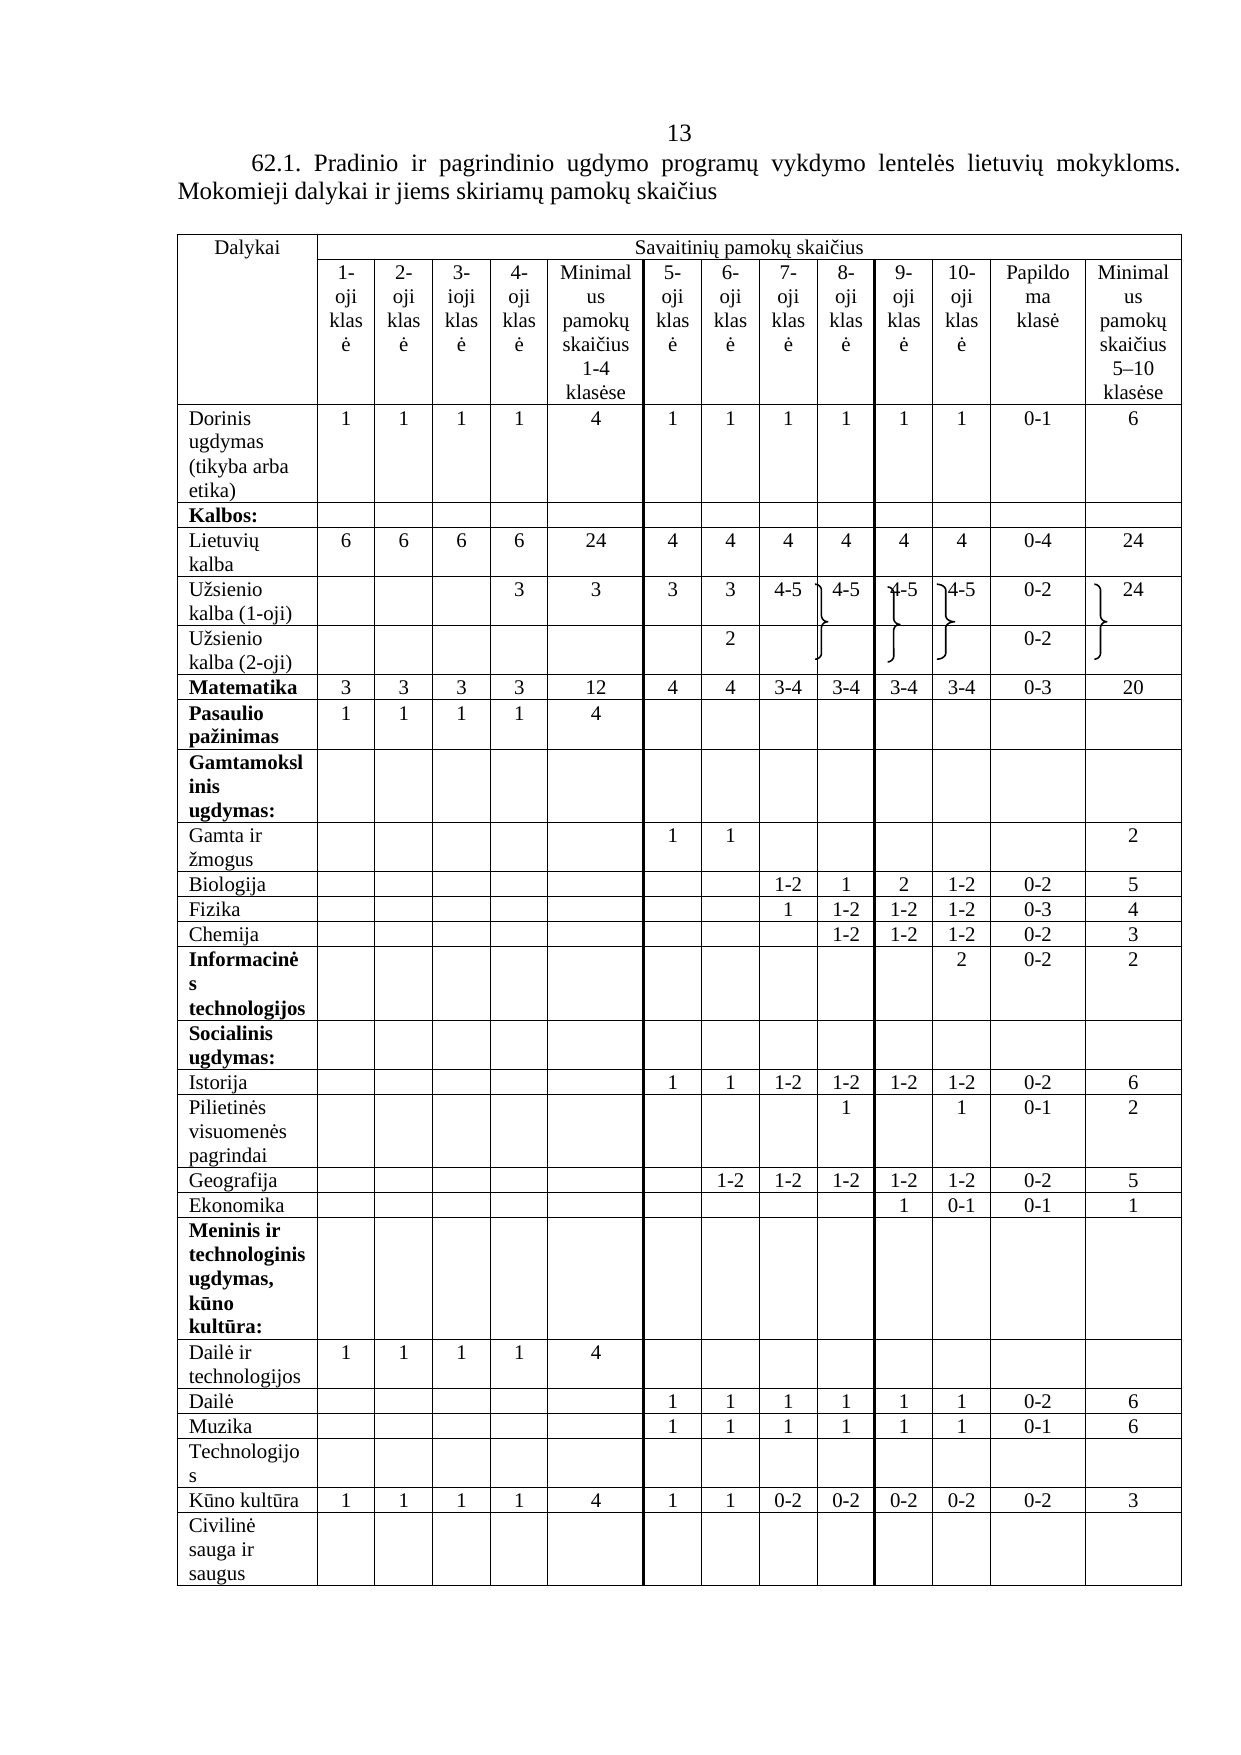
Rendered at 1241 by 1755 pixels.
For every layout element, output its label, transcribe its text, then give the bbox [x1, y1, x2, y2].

table_cell [645, 1439, 701, 1487]
table_cell Biologija [178, 872, 317, 896]
table_cell 3-4 [760, 675, 817, 699]
table_cell [818, 626, 873, 674]
table_cell 1 [318, 405, 374, 502]
table_cell [548, 1414, 642, 1438]
table_cell [991, 700, 1085, 748]
table_cell 1 [933, 1095, 990, 1167]
table_cell [433, 1193, 490, 1217]
table_cell [318, 1513, 374, 1585]
table_cell 1-2 [818, 1168, 873, 1192]
table_cell [818, 823, 873, 871]
table_cell 0-3 [991, 675, 1085, 699]
table_cell 1 [318, 1488, 374, 1512]
table_cell 2 [1086, 947, 1181, 1019]
table_cell [1086, 1340, 1181, 1388]
table_cell [491, 503, 547, 527]
table_cell [702, 700, 759, 748]
table_cell [760, 1439, 817, 1487]
table_cell 1 [760, 1389, 817, 1413]
table_cell [548, 1193, 642, 1217]
table_cell 1 [702, 1070, 759, 1094]
table_cell [548, 1218, 642, 1338]
table_cell [876, 1513, 932, 1585]
table_cell 1 [318, 700, 374, 748]
table_cell [548, 1021, 642, 1069]
table_cell [702, 1095, 759, 1167]
table_cell 3-ioji klasė [433, 260, 490, 404]
table_cell 6 [1086, 1414, 1181, 1438]
table_cell 1 [645, 823, 701, 871]
table_cell 6 [433, 528, 490, 576]
table_cell [645, 922, 701, 946]
table_cell 1 [645, 1389, 701, 1413]
table_cell [491, 823, 547, 871]
table_cell [933, 626, 990, 674]
table_cell [702, 1218, 759, 1338]
table_cell [760, 1193, 817, 1217]
table_cell Gamta ir žmogus [178, 823, 317, 871]
table_cell [645, 947, 701, 1019]
table_cell [991, 1439, 1085, 1487]
table_cell [760, 1021, 817, 1069]
table_cell [491, 872, 547, 896]
table_cell [375, 1218, 432, 1338]
table_cell [375, 1095, 432, 1167]
table_cell [760, 1513, 817, 1585]
table_cell [991, 750, 1085, 822]
table_cell [760, 1095, 817, 1167]
table_cell 1 [818, 872, 873, 896]
table_cell [702, 872, 759, 896]
table_cell [645, 750, 701, 822]
table_cell [318, 626, 374, 674]
table_cell 3 [548, 577, 642, 625]
table_cell 1 [702, 823, 759, 871]
table_cell [1086, 1218, 1181, 1338]
table_cell Matematika [178, 675, 317, 699]
table_cell 8-oji klasė [818, 260, 873, 404]
table_cell [491, 1095, 547, 1167]
table_cell [933, 503, 990, 527]
table_cell 0-1 [991, 1414, 1085, 1438]
table_cell [645, 1021, 701, 1069]
table_cell [876, 823, 932, 871]
table_cell 6 [1086, 1070, 1181, 1094]
table_cell [318, 1218, 374, 1338]
table_cell 1 [702, 1389, 759, 1413]
table_cell [433, 1168, 490, 1192]
table_cell [548, 750, 642, 822]
table_cell 0-2 [991, 1070, 1085, 1094]
table_cell [433, 1414, 490, 1438]
table_cell [433, 1070, 490, 1094]
table_cell [1086, 700, 1181, 748]
table_cell [876, 1340, 932, 1388]
table_cell [548, 1389, 642, 1413]
table_cell Lietuvių kalba [178, 528, 317, 576]
table_cell [375, 1439, 432, 1487]
table_cell [491, 897, 547, 921]
table_cell 4 [702, 528, 759, 576]
table_cell 2-oji klasė [375, 260, 432, 404]
table_cell 24 [1086, 577, 1181, 625]
table_cell 1 [318, 1340, 374, 1388]
table_cell 3 [318, 675, 374, 699]
table_cell [375, 823, 432, 871]
table_cell [548, 947, 642, 1019]
table_cell 0-1 [991, 1095, 1085, 1167]
table_cell Gamtamokslinis ugdymas: [178, 750, 317, 822]
table_cell 0-2 [760, 1488, 817, 1512]
table_cell [933, 1218, 990, 1338]
table_cell 1 [433, 700, 490, 748]
table_cell [318, 823, 374, 871]
table_cell [1086, 1439, 1181, 1487]
table_cell 2 [1086, 1095, 1181, 1167]
table_cell 4-5 [760, 577, 817, 625]
table_cell 3 [491, 675, 547, 699]
table_cell Fizika [178, 897, 317, 921]
table_cell [933, 750, 990, 822]
table_cell Technologijos [178, 1439, 317, 1487]
table_cell [491, 1193, 547, 1217]
table_cell [548, 1070, 642, 1094]
table_cell 0-2 [991, 1488, 1085, 1512]
table_cell [702, 947, 759, 1019]
table_cell 1 [876, 1414, 932, 1438]
table_cell [760, 922, 817, 946]
table_cell [933, 1439, 990, 1487]
table_cell 0-2 [876, 1488, 932, 1512]
table_cell [645, 897, 701, 921]
table_cell [491, 1389, 547, 1413]
table_cell [318, 750, 374, 822]
table_cell [491, 1513, 547, 1585]
table_cell [318, 1021, 374, 1069]
table_cell [876, 700, 932, 748]
table_cell [818, 1218, 873, 1338]
table_cell [702, 1513, 759, 1585]
table_cell 1-2 [760, 1168, 817, 1192]
table_cell [318, 1439, 374, 1487]
table_cell 3 [433, 675, 490, 699]
table_cell [433, 1513, 490, 1585]
table_cell [548, 1168, 642, 1192]
table_cell [876, 750, 932, 822]
table_cell [375, 1021, 432, 1069]
table_cell 1-2 [876, 1070, 932, 1094]
table_cell 3 [375, 675, 432, 699]
table_cell [433, 1021, 490, 1069]
table_cell [375, 1513, 432, 1585]
table_cell [318, 1168, 374, 1192]
table_cell [702, 922, 759, 946]
table_cell 1 [375, 700, 432, 748]
table_cell [433, 897, 490, 921]
table_cell 2 [1086, 823, 1181, 871]
table_cell 4 [760, 528, 817, 576]
table_cell 1 [933, 405, 990, 502]
table_cell [548, 823, 642, 871]
table_cell 1-2 [760, 872, 817, 896]
table_cell [818, 1513, 873, 1585]
table_cell [991, 503, 1085, 527]
table_cell [318, 1414, 374, 1438]
table_cell [491, 947, 547, 1019]
table_cell [645, 700, 701, 748]
table_cell 0-2 [991, 1168, 1085, 1192]
table_cell 0-3 [991, 897, 1085, 921]
table_cell [876, 1021, 932, 1069]
table_cell [1086, 1021, 1181, 1069]
table_cell Kalbos: [178, 503, 317, 527]
table_cell [645, 1193, 701, 1217]
table_cell [702, 1193, 759, 1217]
table_cell 1 [702, 1414, 759, 1438]
table_cell [548, 922, 642, 946]
table_cell 1-2 [933, 1070, 990, 1094]
table_cell 3-4 [933, 675, 990, 699]
table_cell 2 [933, 947, 990, 1019]
table_cell 4-5 [876, 577, 932, 625]
table_cell [433, 1439, 490, 1487]
table_cell 4-5 [818, 577, 873, 625]
table_cell [991, 1513, 1085, 1585]
table_cell Ekonomika [178, 1193, 317, 1217]
table_header Savaitinių pamokų skaičius [318, 235, 1181, 259]
table_cell [318, 1070, 374, 1094]
table_cell [375, 1389, 432, 1413]
table_cell 1-2 [876, 1168, 932, 1192]
table_cell [645, 872, 701, 896]
table_cell [818, 1021, 873, 1069]
table_cell [1086, 626, 1181, 674]
table_cell [318, 1193, 374, 1217]
table_cell 5 [1086, 872, 1181, 896]
table_cell [375, 626, 432, 674]
table_cell 1 [645, 1070, 701, 1094]
table_cell [375, 503, 432, 527]
table_cell [1086, 1513, 1181, 1585]
table_cell 1 [433, 1340, 490, 1388]
table_cell 1-2 [818, 1070, 873, 1094]
table_cell 1 [491, 700, 547, 748]
table_cell [876, 1439, 932, 1487]
table_cell 4-5 [933, 577, 990, 625]
table_cell 1-2 [933, 872, 990, 896]
table_cell [760, 947, 817, 1019]
table_cell 0-2 [991, 577, 1085, 625]
table_cell 0-2 [991, 947, 1085, 1019]
table_cell Meninis ir technologinis ugdymas, kūno kultūra: [178, 1218, 317, 1338]
table_cell [318, 577, 374, 625]
table_cell Dailė [178, 1389, 317, 1413]
table_cell Dailė ir technologijos [178, 1340, 317, 1388]
table_cell 4 [645, 675, 701, 699]
table_cell [375, 1414, 432, 1438]
table_cell [491, 1218, 547, 1338]
table_cell [933, 1340, 990, 1388]
table_cell [375, 872, 432, 896]
table_cell [933, 1021, 990, 1069]
table_cell 10-oji klasė [933, 260, 990, 404]
table_cell [818, 1439, 873, 1487]
table_cell 1 [375, 1340, 432, 1388]
table_cell [818, 947, 873, 1019]
table_cell [318, 897, 374, 921]
table_cell 0-1 [991, 405, 1085, 502]
table_cell [760, 750, 817, 822]
table_cell [702, 897, 759, 921]
table_cell 1 [433, 405, 490, 502]
table_cell [318, 922, 374, 946]
table_cell [318, 872, 374, 896]
table_cell 5 [1086, 1168, 1181, 1192]
table_cell 6 [1086, 405, 1181, 502]
table_cell [491, 626, 547, 674]
table_cell 6 [318, 528, 374, 576]
table_cell [433, 1095, 490, 1167]
table_cell 4 [548, 405, 642, 502]
table_cell 6-oji klasė [702, 260, 759, 404]
table_cell 1 [645, 1414, 701, 1438]
table_cell [318, 503, 374, 527]
table_cell 4 [1086, 897, 1181, 921]
table_cell 6 [491, 528, 547, 576]
table_cell [548, 503, 642, 527]
table_cell 4 [548, 1340, 642, 1388]
table_cell [702, 1340, 759, 1388]
table_cell [1086, 503, 1181, 527]
table_cell 1-2 [933, 1168, 990, 1192]
table_cell [491, 922, 547, 946]
table_cell Minimalus pamokų skaičius 1-4 klasėse [548, 260, 642, 404]
table_cell 4 [548, 1488, 642, 1512]
table_cell 1-2 [818, 897, 873, 921]
table_cell 1 [491, 1340, 547, 1388]
table_cell [375, 750, 432, 822]
table_cell 3 [645, 577, 701, 625]
table_cell [991, 1218, 1085, 1338]
table_cell 6 [1086, 1389, 1181, 1413]
table_cell Socialinis ugdymas: [178, 1021, 317, 1069]
table_cell 1 [933, 1389, 990, 1413]
table_cell [702, 750, 759, 822]
table_cell 4 [702, 675, 759, 699]
table_cell [548, 1095, 642, 1167]
table_cell Muzika [178, 1414, 317, 1438]
table_cell [818, 700, 873, 748]
table_cell [375, 897, 432, 921]
table_cell Pilietinės visuomenės pagrindai [178, 1095, 317, 1167]
table_cell 0-2 [991, 872, 1085, 896]
table_cell 24 [548, 528, 642, 576]
table_cell 4 [933, 528, 990, 576]
table_cell 12 [548, 675, 642, 699]
table_cell [433, 750, 490, 822]
table_cell [933, 1513, 990, 1585]
table_cell [318, 947, 374, 1019]
table_cell [375, 1070, 432, 1094]
table_cell [876, 626, 932, 674]
table_cell 1-2 [876, 897, 932, 921]
table_cell [491, 750, 547, 822]
table_cell [318, 1095, 374, 1167]
table_cell 1 [375, 1488, 432, 1512]
table_cell [491, 1439, 547, 1487]
table_cell 1-2 [702, 1168, 759, 1192]
table_cell [433, 947, 490, 1019]
table_cell [375, 1193, 432, 1217]
table_cell [433, 1389, 490, 1413]
table_cell [491, 1414, 547, 1438]
table_cell 0-2 [991, 626, 1085, 674]
table_cell 0-2 [991, 1389, 1085, 1413]
table_cell 1 [760, 897, 817, 921]
table_cell [491, 1168, 547, 1192]
table_cell [375, 1168, 432, 1192]
table_cell [702, 1439, 759, 1487]
table_cell [876, 503, 932, 527]
table_cell 1-oji klasė [318, 260, 374, 404]
table_cell [645, 626, 701, 674]
table_cell [760, 626, 817, 674]
table_cell [433, 1218, 490, 1338]
table_cell 1 [933, 1414, 990, 1438]
table_cell 2 [876, 872, 932, 896]
table_cell 1 [491, 1488, 547, 1512]
table_cell [548, 1439, 642, 1487]
table_cell 4-oji klasė [491, 260, 547, 404]
table_cell 1-2 [933, 922, 990, 946]
table_cell [433, 503, 490, 527]
table_cell [933, 700, 990, 748]
table_cell 1 [818, 405, 873, 502]
table_cell [645, 1218, 701, 1338]
table_cell 1 [876, 1389, 932, 1413]
table_cell 4 [876, 528, 932, 576]
table_cell [433, 577, 490, 625]
table_cell [375, 947, 432, 1019]
table_cell 1-2 [876, 922, 932, 946]
table_cell 2 [702, 626, 759, 674]
table_cell [375, 577, 432, 625]
table_cell 1 [818, 1095, 873, 1167]
table_cell 1-2 [760, 1070, 817, 1094]
table_cell 3 [1086, 922, 1181, 946]
table_cell 1 [760, 405, 817, 502]
table_cell Papildoma klasė [991, 260, 1085, 404]
table_cell [375, 922, 432, 946]
table_cell [991, 1340, 1085, 1388]
text 62.1. Pradinio ir pagrindinio ugdymo programų vykdymo lentelės lietuvių mokykloms. Mokomieji dalykai ir jiems skiriamų pamokų skaičius [177, 148, 1181, 205]
table_cell [933, 823, 990, 871]
table_cell [645, 1095, 701, 1167]
table_cell 1 [1086, 1193, 1181, 1217]
table_cell [760, 823, 817, 871]
table_cell 9-oji klasė [876, 260, 932, 404]
table_cell 1 [491, 405, 547, 502]
table_cell Chemija [178, 922, 317, 946]
table_cell 1 [818, 1389, 873, 1413]
table_cell [818, 1193, 873, 1217]
table_cell [491, 1021, 547, 1069]
table_cell 4 [645, 528, 701, 576]
table_cell 1 [876, 1193, 932, 1217]
table_cell [818, 503, 873, 527]
table_cell [548, 897, 642, 921]
table_cell 0-1 [991, 1193, 1085, 1217]
table_cell 3-4 [876, 675, 932, 699]
table_cell [645, 1168, 701, 1192]
table_cell 0-2 [818, 1488, 873, 1512]
table_cell [433, 872, 490, 896]
table_cell [318, 1389, 374, 1413]
table_cell [433, 823, 490, 871]
table_cell [760, 1218, 817, 1338]
table_cell [876, 947, 932, 1019]
table_cell Civilinė sauga ir saugus [178, 1513, 317, 1585]
table_cell 3 [1086, 1488, 1181, 1512]
table_cell [991, 823, 1085, 871]
table_cell Užsienio kalba (2-oji) [178, 626, 317, 674]
table_cell 3-4 [818, 675, 873, 699]
table_cell Informacinės technologijos [178, 947, 317, 1019]
table_cell Kūno kultūra [178, 1488, 317, 1512]
table_cell 6 [375, 528, 432, 576]
table_cell [818, 1340, 873, 1388]
table_cell 5-oji klasė [645, 260, 701, 404]
table_cell Minimalus pamokų skaičius 5–10 klasėse [1086, 260, 1181, 404]
table_cell 1 [645, 1488, 701, 1512]
table_cell 1 [818, 1414, 873, 1438]
table_cell [548, 872, 642, 896]
table_cell 1 [876, 405, 932, 502]
table_cell [876, 1095, 932, 1167]
table_header Dalykai [178, 235, 317, 404]
table_cell [1086, 750, 1181, 822]
table_cell Geografija [178, 1168, 317, 1192]
table_cell 4 [818, 528, 873, 576]
table_cell Dorinis ugdymas (tikyba arba etika) [178, 405, 317, 502]
table_cell 0-2 [991, 922, 1085, 946]
table_cell Pasaulio pažinimas [178, 700, 317, 748]
table_cell [645, 1340, 701, 1388]
table_cell 3 [491, 577, 547, 625]
table_cell [991, 1021, 1085, 1069]
table_cell 1 [645, 405, 701, 502]
table_cell [645, 1513, 701, 1585]
table_cell [760, 700, 817, 748]
table_cell 3 [702, 577, 759, 625]
table_cell 1-2 [818, 922, 873, 946]
table_cell 20 [1086, 675, 1181, 699]
table_cell 1 [760, 1414, 817, 1438]
table_cell 1 [702, 1488, 759, 1512]
table_cell 7-oji klasė [760, 260, 817, 404]
table_cell [702, 1021, 759, 1069]
table_cell 1 [375, 405, 432, 502]
table_cell [433, 922, 490, 946]
table_cell 1 [433, 1488, 490, 1512]
table_cell 24 [1086, 528, 1181, 576]
table_cell Istorija [178, 1070, 317, 1094]
table_cell [818, 750, 873, 822]
table_cell 4 [548, 700, 642, 748]
table_cell [548, 626, 642, 674]
table_cell 1 [702, 405, 759, 502]
table_cell Užsienio kalba (1-oji) [178, 577, 317, 625]
table_cell [876, 1218, 932, 1338]
table_cell [433, 626, 490, 674]
table_cell [760, 503, 817, 527]
table_cell [645, 503, 701, 527]
table_cell [702, 503, 759, 527]
table_cell [491, 1070, 547, 1094]
table_cell 1-2 [933, 897, 990, 921]
table_cell 0-4 [991, 528, 1085, 576]
table_cell 0-2 [933, 1488, 990, 1512]
table_cell [760, 1340, 817, 1388]
table_cell [548, 1513, 642, 1585]
table_cell 0-1 [933, 1193, 990, 1217]
